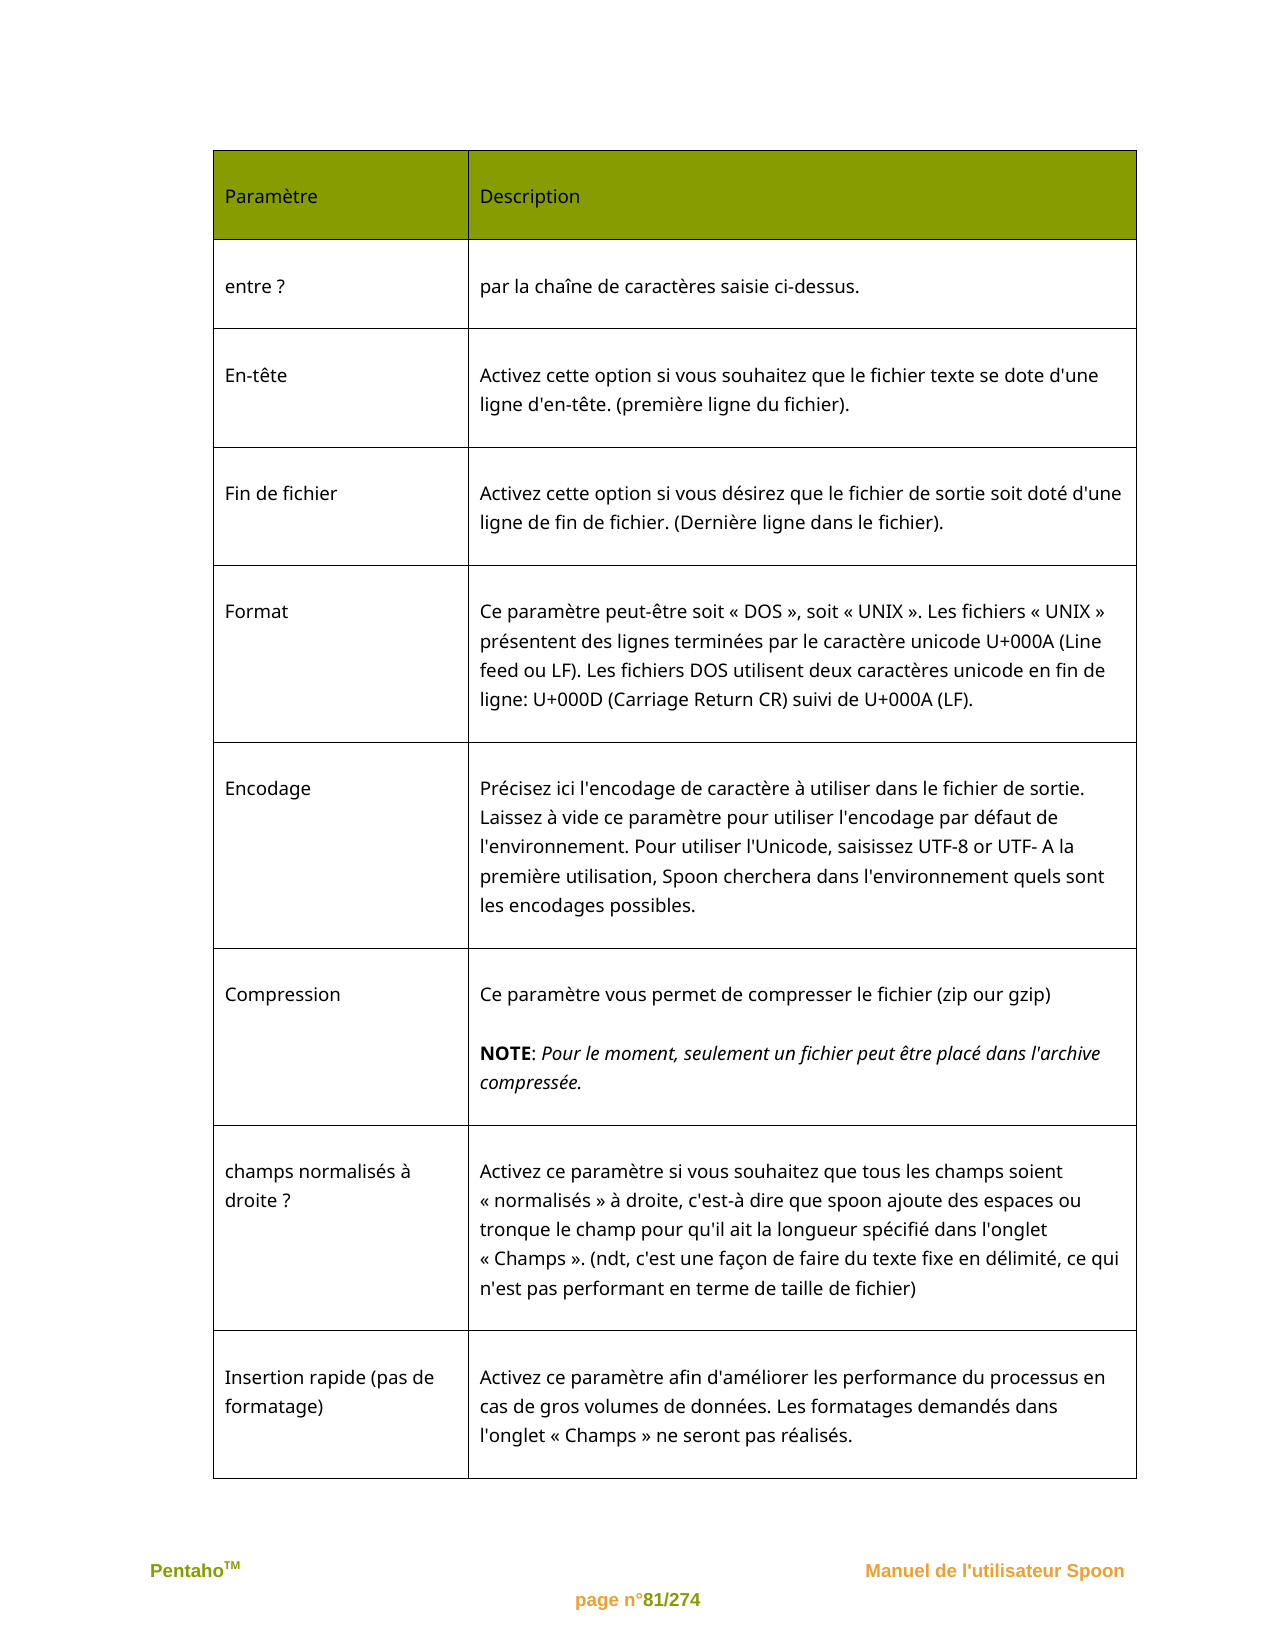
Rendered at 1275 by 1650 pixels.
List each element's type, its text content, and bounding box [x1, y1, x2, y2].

table_cell Compression [214, 949, 468, 1124]
table_cell Insertion rapide (pas de formatage) [214, 1331, 468, 1478]
table_cell Encodage [214, 743, 468, 947]
table_cell Ce paramètre peut-être soit « DOS », soit « UNIX ». Les fichiers « UNIX » présentent des lignes terminées par le caractère unicode U+000A (Line feed ou LF). Les fichiers DOS utilisent deux caractères unicode en fin de ligne: U+000D (Carriage Return CR) suivi de U+000A (LF). [469, 566, 1136, 742]
table_cell Activez cette option si vous souhaitez que le fichier texte se dote d'une ligne d'en-tête. (première ligne du fichier). [469, 329, 1136, 447]
table_cell entre ? [214, 240, 468, 328]
table_cell Activez ce paramètre si vous souhaitez que tous les champs soient « normalisés » à droite, c'est-à dire que spoon ajoute des espaces ou tronque le champ pour qu'il ait la longueur spécifié dans l'onglet « Champs ». (ndt, c'est une façon de faire du texte fixe en délimité, ce qui n'est pas performant en terme de taille de fichier) [469, 1126, 1136, 1330]
table_cell Activez cette option si vous désirez que le fichier de sortie soit doté d'une ligne de fin de fichier. (Dernière ligne dans le fichier). [469, 448, 1136, 565]
table_header Paramètre [214, 151, 468, 239]
table_cell Format [214, 566, 468, 742]
table_cell par la chaîne de caractères saisie ci-dessus. [469, 240, 1136, 328]
table_cell En-tête [214, 329, 468, 447]
table_cell champs normalisés à droite ? [214, 1126, 468, 1330]
table_cell Fin de fichier [214, 448, 468, 565]
table_cell Activez ce paramètre afin d'améliorer les performance du processus en cas de gros volumes de données. Les formatages demandés dans l'onglet « Champs » ne seront pas réalisés. [469, 1331, 1136, 1478]
table_cell Ce paramètre vous permet de compresser le fichier (zip our gzip) NOTE: Pour le moment, seulement un fichier peut être placé dans l'archive compressée. [469, 949, 1136, 1124]
table_cell Précisez ici l'encodage de caractère à utiliser dans le fichier de sortie. Laissez à vide ce paramètre pour utiliser l'encodage par défaut de l'environnement. Pour utiliser l'Unicode, saisissez UTF-8 or UTF- A la première utilisation, Spoon cherchera dans l'environnement quels sont les encodages possibles. [469, 743, 1136, 947]
table_header Description [469, 151, 1136, 239]
